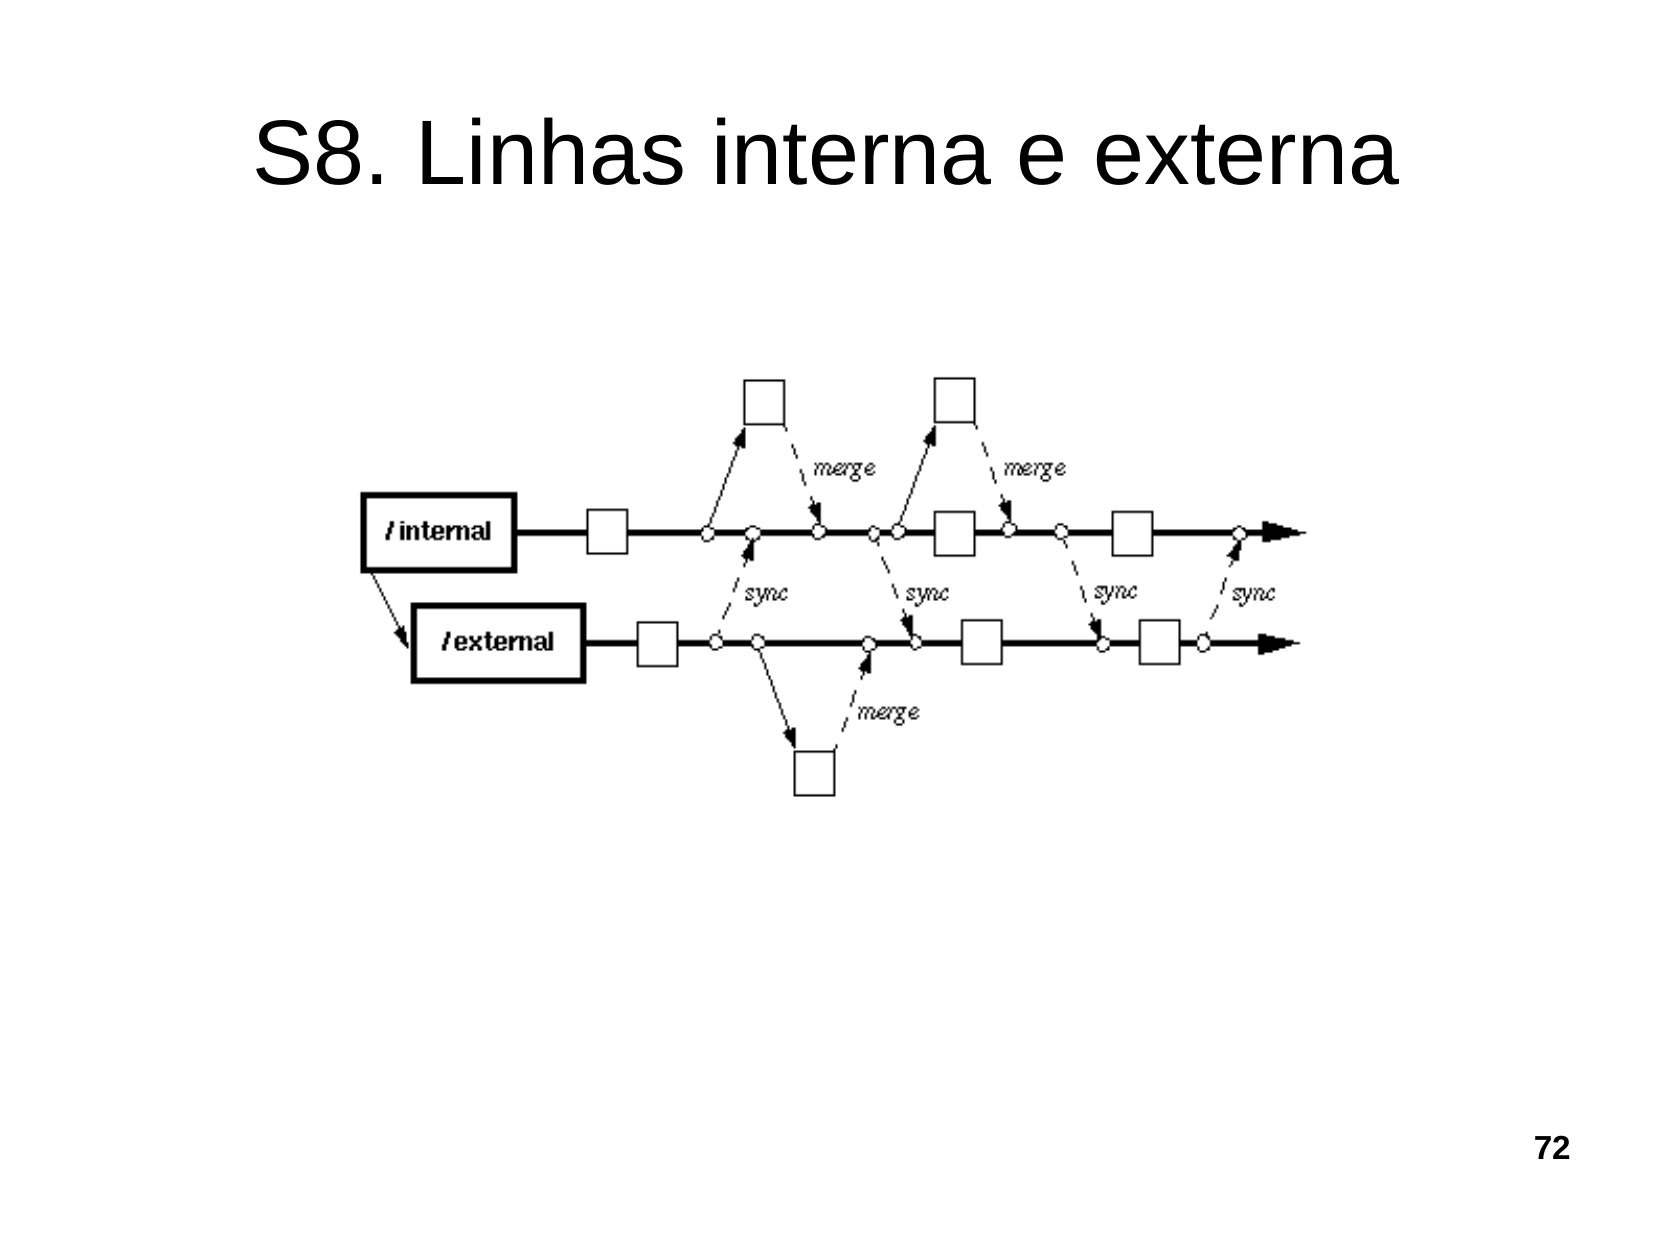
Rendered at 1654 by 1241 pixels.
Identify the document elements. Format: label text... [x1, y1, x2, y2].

title S8. Linhas interna e externa [82, 49, 1571, 257]
picture [338, 355, 1336, 804]
